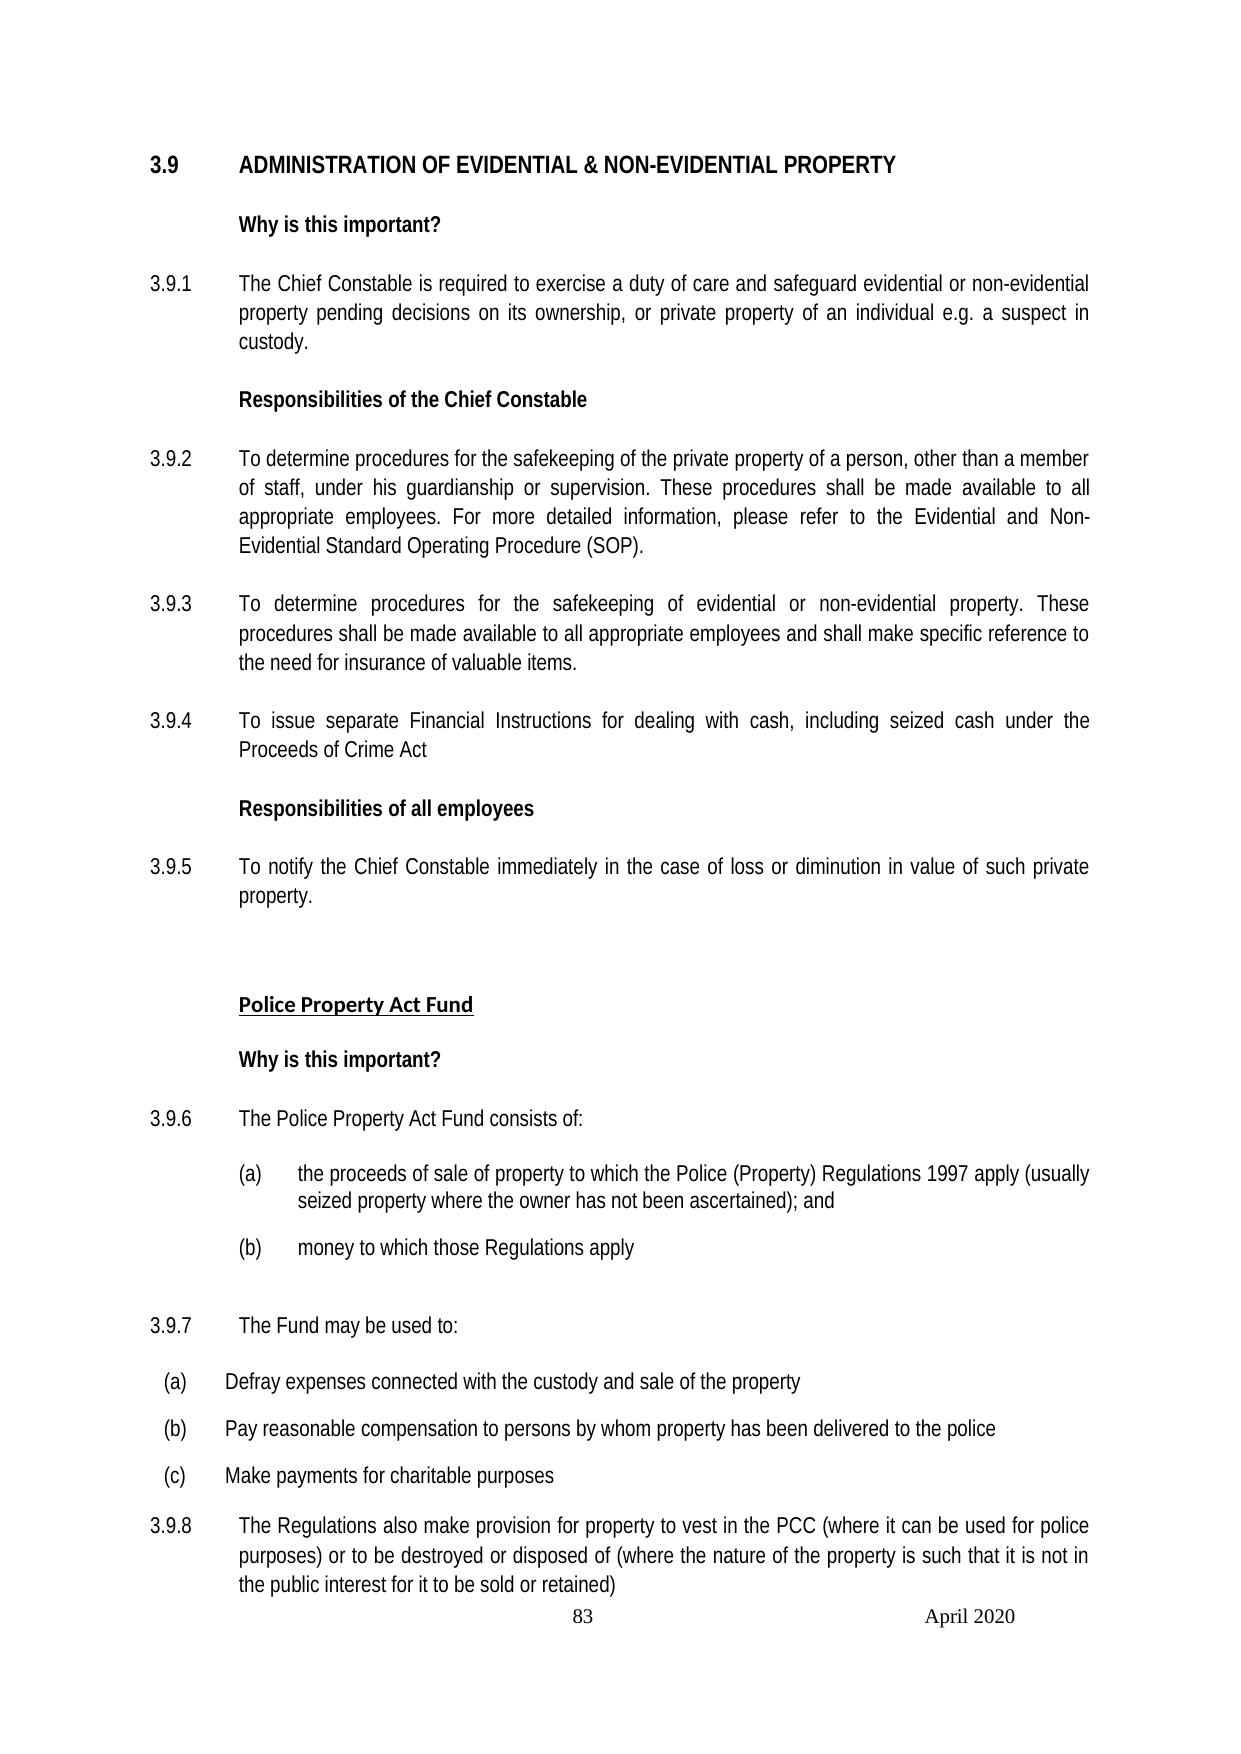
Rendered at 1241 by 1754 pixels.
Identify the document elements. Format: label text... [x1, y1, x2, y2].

text 3.9 ADMINISTRATION OF EVIDENTIAL & NON-EVIDENTIAL PROPERTY [150, 150, 1090, 179]
list To notify the Chief Constable immediately in the case of loss or diminution in value of such private property. [150, 850, 1090, 908]
list To issue separate Financial Instructions for dealing with cash, including seized cash under the Proceeds of Crime Act [150, 704, 1090, 762]
list The Police Property Act Fund consists of: [150, 1102, 1090, 1131]
list the proceeds of sale of property to which the Police (Property) Regulations 1997 apply (usually seized property where the owner has not been ascertained); and [239, 1160, 1090, 1213]
text Responsibilities of the Chief Constable [150, 383, 1090, 412]
text Responsibilities of all employees [150, 792, 1090, 821]
list money to which those Regulations apply [239, 1234, 1090, 1260]
list Pay reasonable compensation to persons by whom property has been delivered to the police [150, 1415, 1090, 1442]
list Make payments for charitable purposes [150, 1462, 1090, 1489]
list To determine procedures for the safekeeping of the private property of a person, other than a member of staff, under his guardianship or supervision. These procedures shall be made available to all appropriate employees. For more detailed information, please refer to the Evidential and Non-Evidential Standard Operating Procedure (SOP). [150, 442, 1090, 558]
list The Regulations also make provision for property to vest in the PCC (where it can be used for police purposes) or to be destroyed or disposed of (where the nature of the property is such that it is not in the public interest for it to be sold or retained) [150, 1509, 1090, 1597]
list To determine procedures for the safekeeping of evidential or non-evidential property. These procedures shall be made available to all appropriate employees and shall make specific reference to the need for insurance of valuable items. [150, 587, 1090, 675]
list Defray expenses connected with the custody and sale of the property [150, 1368, 1090, 1394]
text Why is this important? [150, 1043, 1090, 1073]
text Why is this important? [150, 208, 1090, 237]
list The Chief Constable is required to exercise a duty of care and safeguard evidential or non-evidential property pending decisions on its ownership, or private property of an individual e.g. a suspect in custody. [150, 267, 1090, 354]
text Police Property Act Fund [150, 991, 1090, 1018]
list The Fund may be used to: [150, 1310, 1090, 1339]
